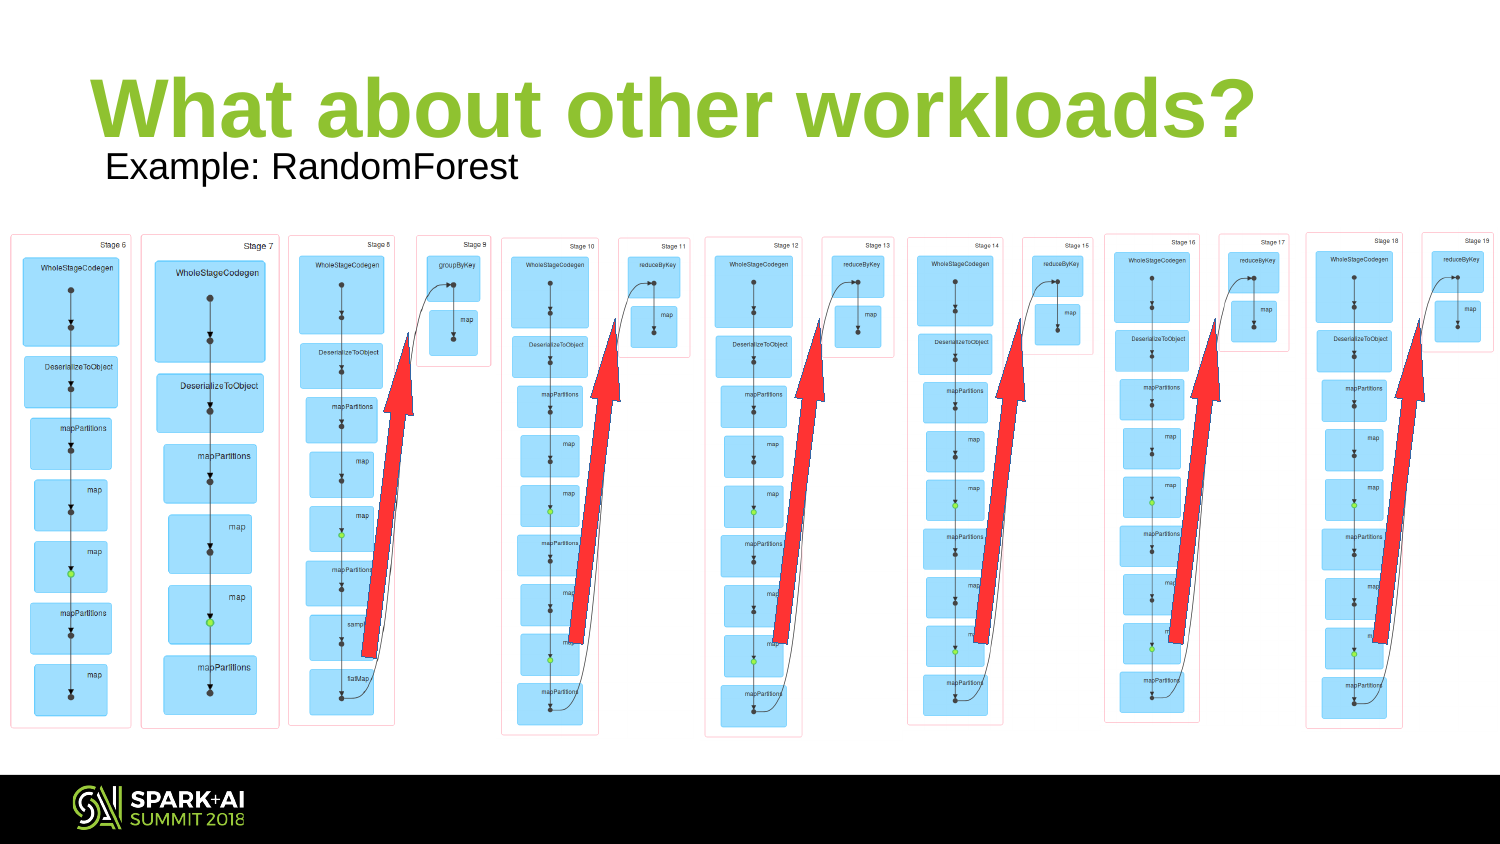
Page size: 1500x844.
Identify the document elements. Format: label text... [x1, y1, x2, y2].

text_box [361, 332, 414, 659]
text_box [568, 318, 621, 645]
text_box [1168, 318, 1221, 645]
picture [5, 230, 694, 739]
text_box [1372, 318, 1425, 645]
text_box [973, 318, 1026, 645]
picture [1301, 227, 1498, 732]
text_box Example: RandomForest [90, 138, 706, 196]
picture [700, 230, 1296, 741]
title What about other workloads? [75, 33, 1426, 175]
text_box [772, 318, 825, 645]
